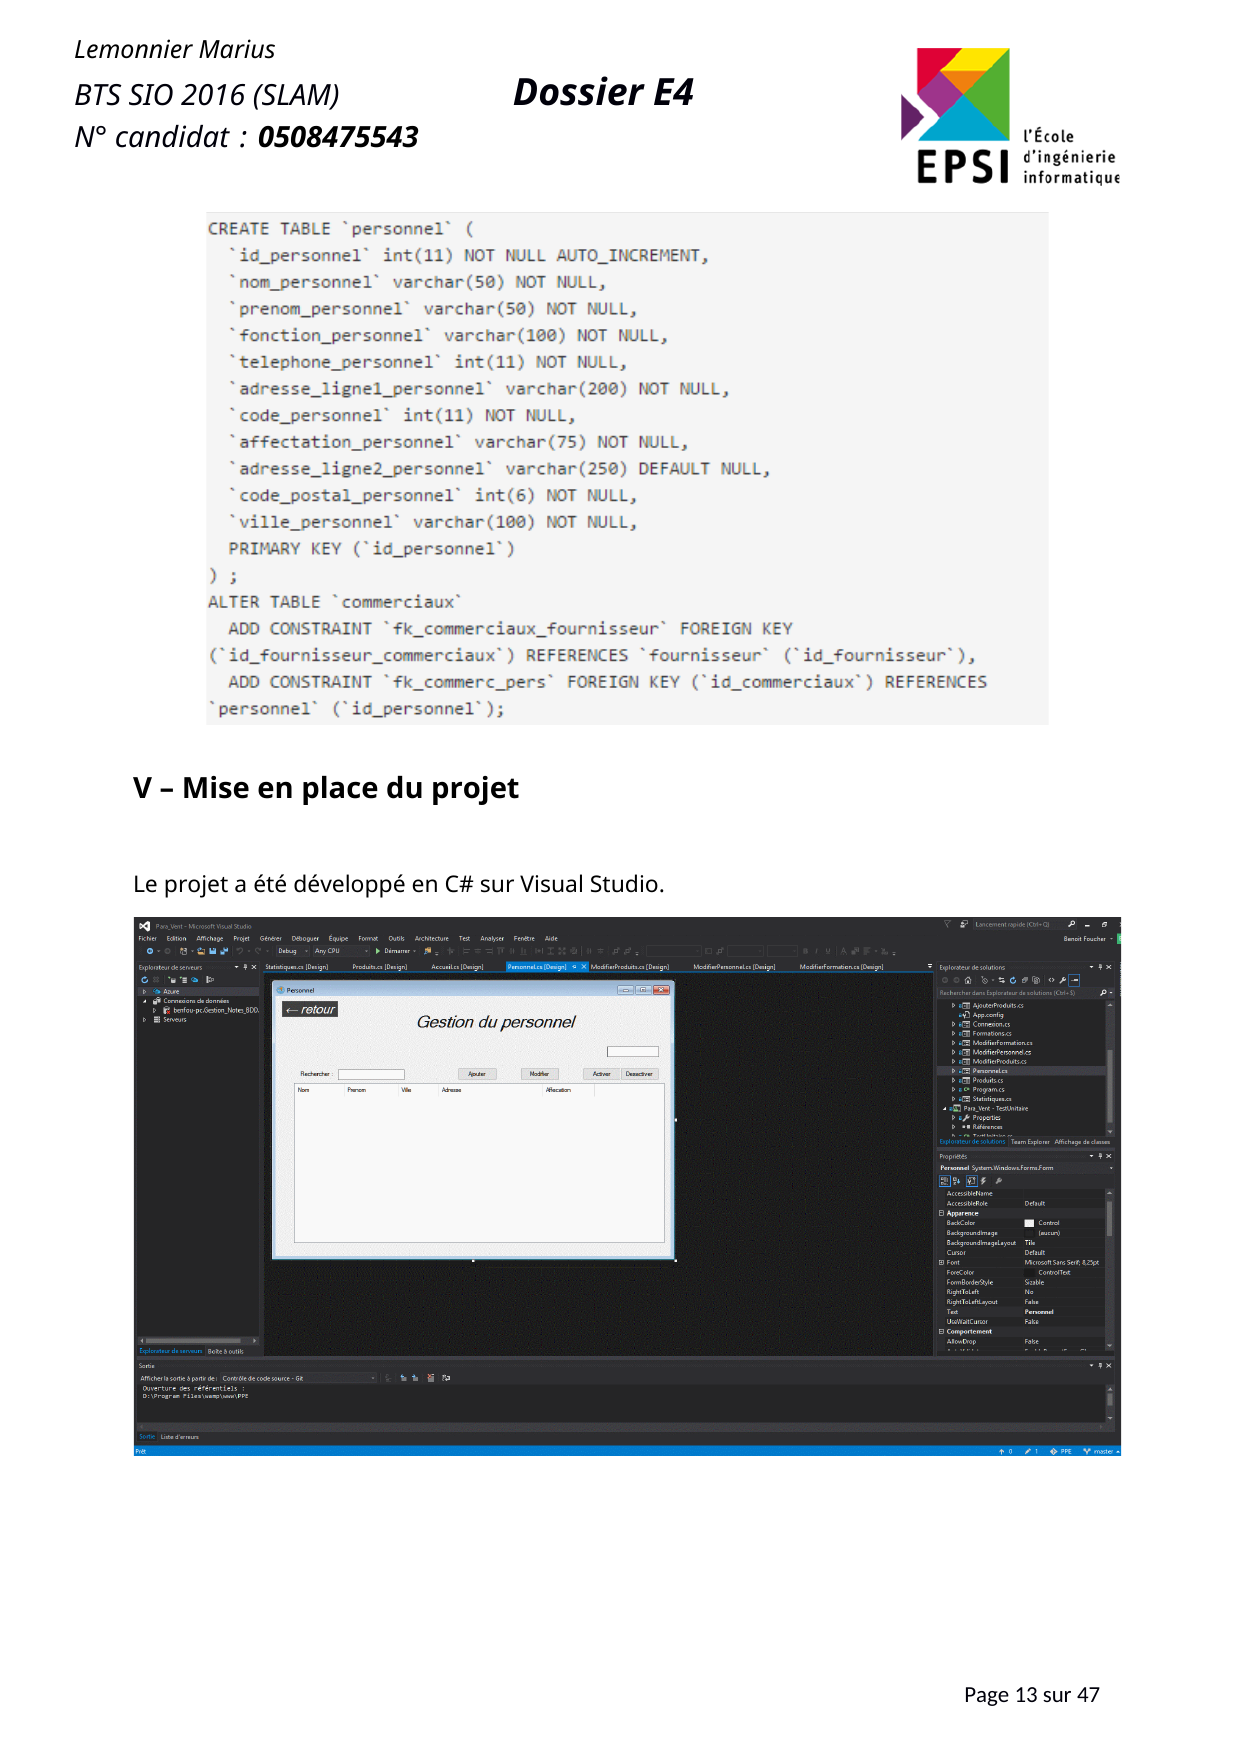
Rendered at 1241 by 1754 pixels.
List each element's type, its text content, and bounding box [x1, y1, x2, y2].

text Le projet a été développé en C# sur Visual Studio. [133, 868, 1122, 899]
picture [133, 917, 1122, 1456]
picture [206, 212, 1049, 725]
subtitle V – Mise en place du projet [133, 768, 1122, 807]
picture [901, 48, 1120, 186]
